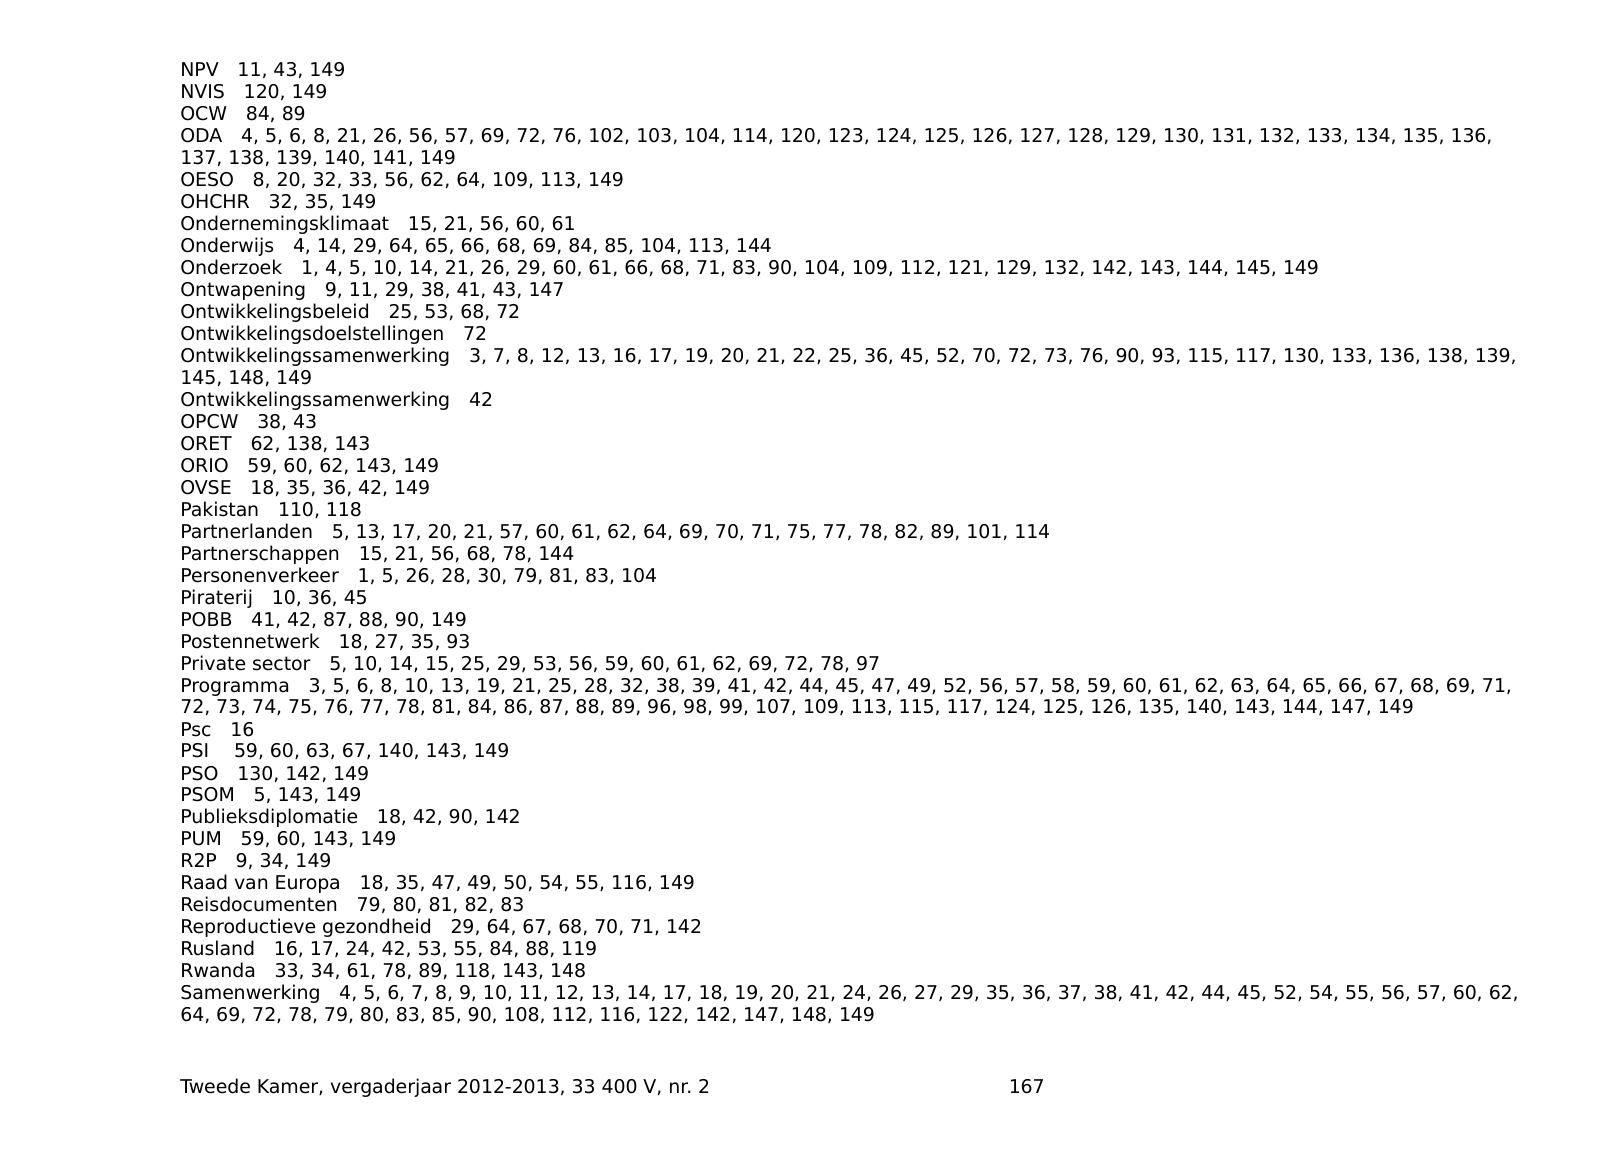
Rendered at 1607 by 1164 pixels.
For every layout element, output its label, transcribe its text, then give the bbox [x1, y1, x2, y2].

text Partnerlanden 5, 13, 17, 20, 21, 57, 60, 61, 62, 64, 69, 70, 71, 75, 77, 78, 82, 89, 101, 114 [180, 521, 1529, 543]
text PSOM 5, 143, 149 [180, 784, 1529, 806]
text Programma 3, 5, 6, 8, 10, 13, 19, 21, 25, 28, 32, 38, 39, 41, 42, 44, 45, 47, 49, 52, 56, 57, 58, 59, 60, 61, 62, 63, 64, 65, 66, 67, 68, 69, 71, 72, 73, 74, 75, 76, 77, 78, 81, 84, 86, 87, 88, 89, 96, 98, 99, 107, 109, 113, 115, 117, 124, 125, 126, 135, 140, 143, 144, 147, 149 [180, 674, 1529, 718]
text Ontwikkelingsbeleid 25, 53, 68, 72 [180, 301, 1529, 323]
text Rusland 16, 17, 24, 42, 53, 55, 84, 88, 119 [180, 938, 1529, 960]
text Ontwapening 9, 11, 29, 38, 41, 43, 147 [180, 279, 1529, 301]
text ORET 62, 138, 143 [180, 433, 1529, 455]
text Ontwikkelingssamenwerking 42 [180, 389, 1529, 411]
text Pakistan 110, 118 [180, 499, 1529, 521]
text OESO 8, 20, 32, 33, 56, 62, 64, 109, 113, 149 [180, 169, 1529, 191]
text R2P 9, 34, 149 [180, 850, 1529, 872]
text Raad van Europa 18, 35, 47, 49, 50, 54, 55, 116, 149 [180, 872, 1529, 894]
text Piraterij 10, 36, 45 [180, 587, 1529, 608]
text Private sector 5, 10, 14, 15, 25, 29, 53, 56, 59, 60, 61, 62, 69, 72, 78, 97 [180, 652, 1529, 674]
text Ontwikkelingssamenwerking 3, 7, 8, 12, 13, 16, 17, 19, 20, 21, 22, 25, 36, 45, 52, 70, 72, 73, 76, 90, 93, 115, 117, 130, 133, 136, 138, 139, 145, 148, 149 [180, 345, 1529, 389]
text POBB 41, 42, 87, 88, 90, 149 [180, 608, 1529, 631]
text Publieksdiplomatie 18, 42, 90, 142 [180, 806, 1529, 828]
text OHCHR 32, 35, 149 [180, 191, 1529, 213]
text Reproductieve gezondheid 29, 64, 67, 68, 70, 71, 142 [180, 916, 1529, 938]
text Rwanda 33, 34, 61, 78, 89, 118, 143, 148 [180, 960, 1529, 982]
text OVSE 18, 35, 36, 42, 149 [180, 477, 1529, 499]
text PSI 59, 60, 63, 67, 140, 143, 149 [180, 740, 1529, 762]
text Samenwerking 4, 5, 6, 7, 8, 9, 10, 11, 12, 13, 14, 17, 18, 19, 20, 21, 24, 26, 27, 29, 35, 36, 37, 38, 41, 42, 44, 45, 52, 54, 55, 56, 57, 60, 62, 64, 69, 72, 78, 79, 80, 83, 85, 90, 108, 112, 116, 122, 142, 147, 148, 149 [180, 982, 1529, 1026]
text ODA 4, 5, 6, 8, 21, 26, 56, 57, 69, 72, 76, 102, 103, 104, 114, 120, 123, 124, 125, 126, 127, 128, 129, 130, 131, 132, 133, 134, 135, 136, 137, 138, 139, 140, 141, 149 [180, 125, 1529, 169]
text Onderwijs 4, 14, 29, 64, 65, 66, 68, 69, 84, 85, 104, 113, 144 [180, 235, 1529, 257]
text Ontwikkelingsdoelstellingen 72 [180, 323, 1529, 345]
text Reisdocumenten 79, 80, 81, 82, 83 [180, 894, 1529, 916]
text Ondernemingsklimaat 15, 21, 56, 60, 61 [180, 213, 1529, 235]
text ORIO 59, 60, 62, 143, 149 [180, 455, 1529, 477]
text NVIS 120, 149 [180, 81, 1529, 103]
text Onderzoek 1, 4, 5, 10, 14, 21, 26, 29, 60, 61, 66, 68, 71, 83, 90, 104, 109, 112, 121, 129, 132, 142, 143, 144, 145, 149 [180, 257, 1529, 279]
text Partnerschappen 15, 21, 56, 68, 78, 144 [180, 543, 1529, 564]
text OPCW 38, 43 [180, 411, 1529, 433]
text PSO 130, 142, 149 [180, 762, 1529, 784]
text Postennetwerk 18, 27, 35, 93 [180, 631, 1529, 652]
text Personenverkeer 1, 5, 26, 28, 30, 79, 81, 83, 104 [180, 564, 1529, 587]
text PUM 59, 60, 143, 149 [180, 828, 1529, 850]
text NPV 11, 43, 149 [180, 59, 1529, 81]
text Psc 16 [180, 718, 1529, 740]
text OCW 84, 89 [180, 103, 1529, 125]
